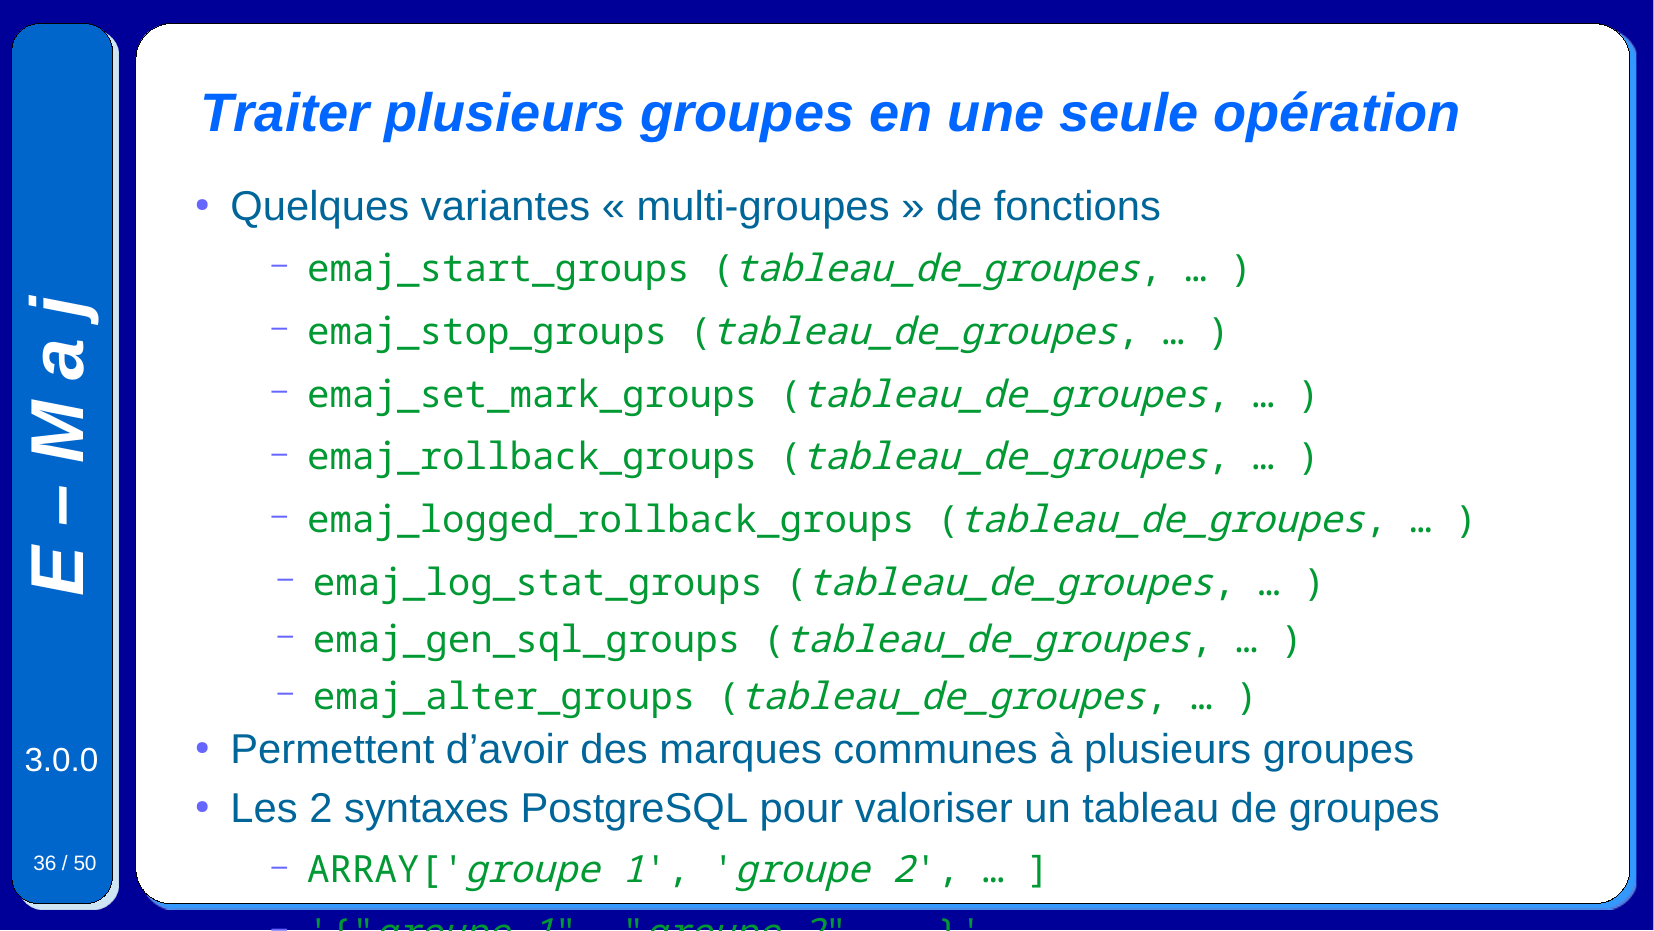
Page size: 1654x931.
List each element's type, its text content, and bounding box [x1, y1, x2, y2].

list Quelques variantes « multi-groupes » de fonctions emaj_start_groups (tableau_de_groupes, … ) emaj_stop_groups (tableau_de_groupes, … ) emaj_set_mark_groups (tableau_de_groupes, … ) emaj_rollback_groups (tableau_de_groupes, … ) emaj_logged_rollback_groups (tableau_de_groupes, … ) emaj_log_stat_groups (tableau_de_groupes, … ) emaj_gen_sql_groups (tableau_de_groupes, … ) emaj_alter_groups (tableau_de_groupes, … ) Permettent d’avoir des marques communes à plusieurs groupes Les 2 syntaxes PostgreSQL pour valoriser un tableau de groupes ARRAY['groupe 1', 'groupe 2', … ] '{"groupe 1", "groupe 2", … }' [177, 183, 1587, 882]
title Traiter plusieurs groupes en une seule opération [200, 34, 1575, 183]
